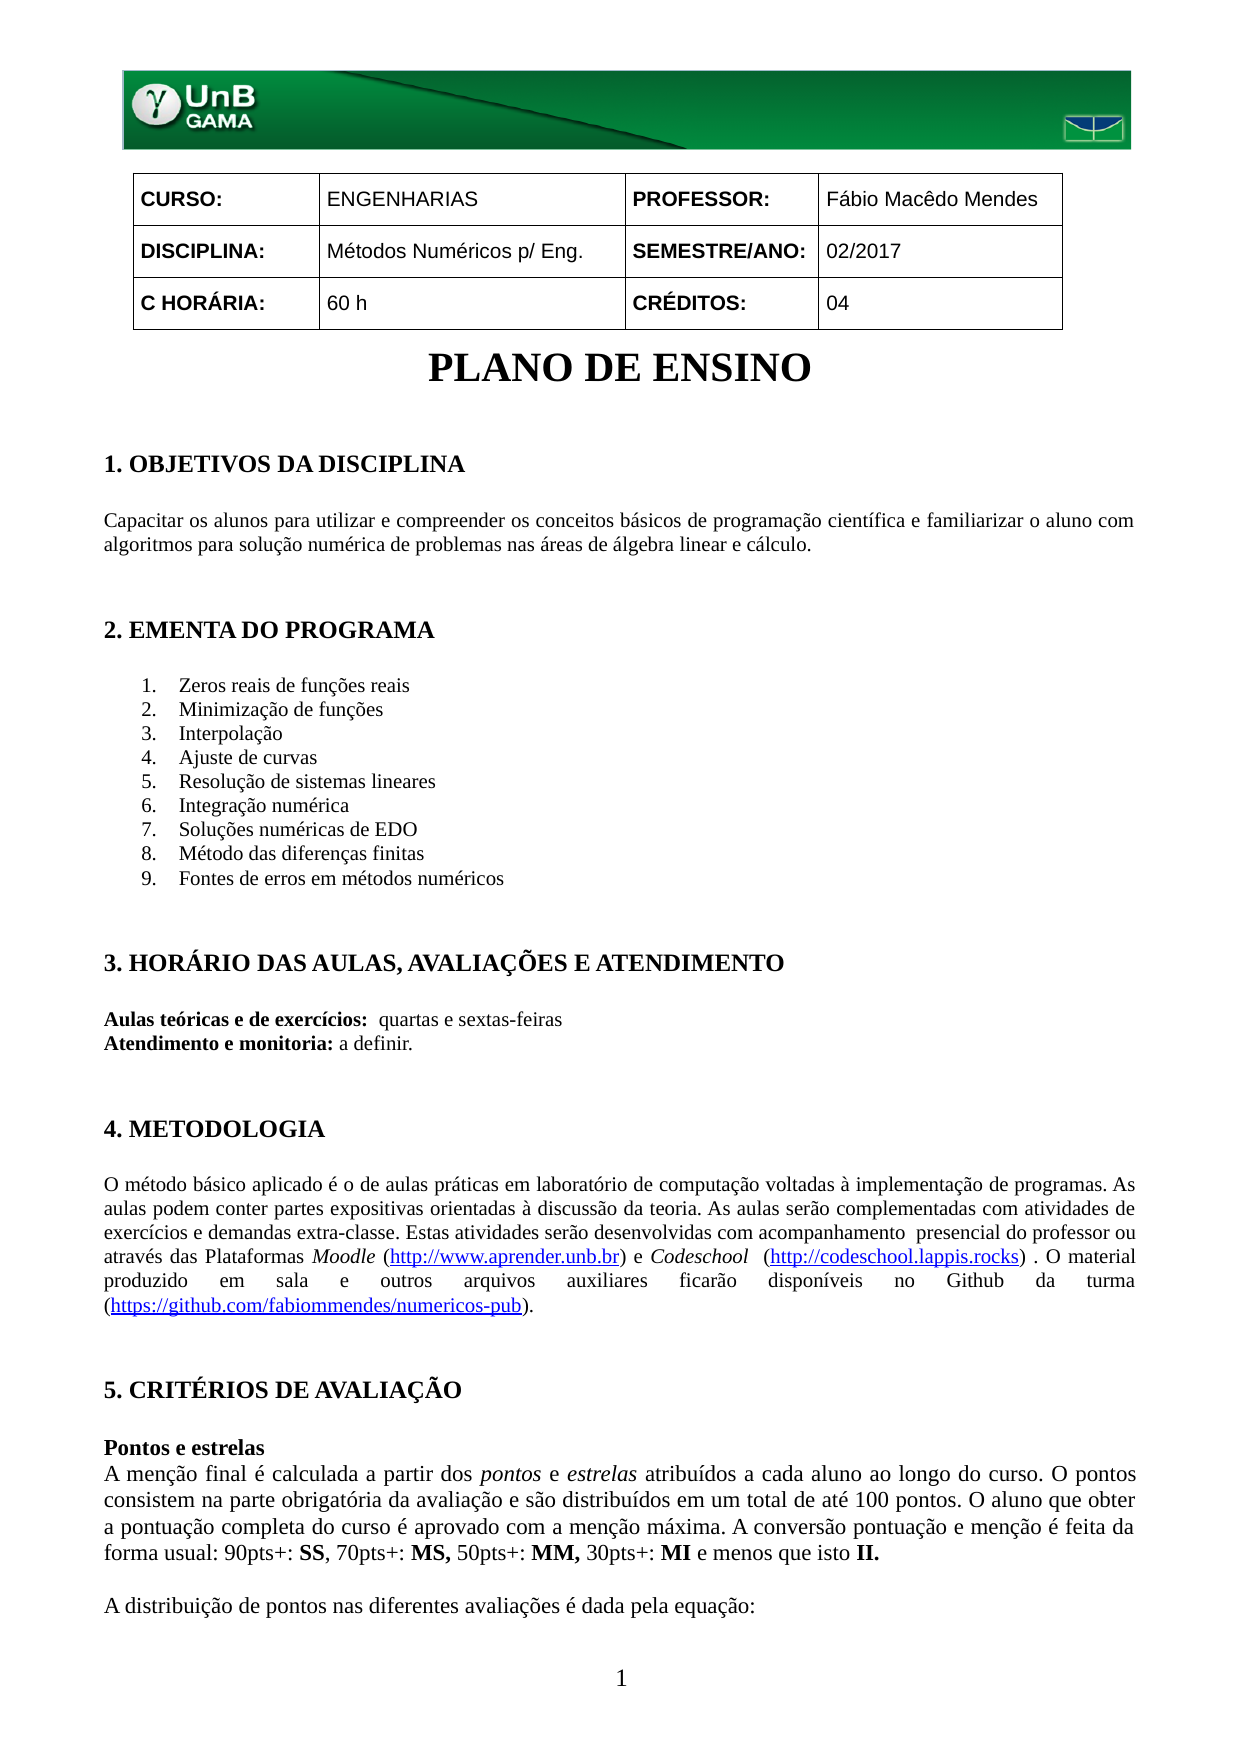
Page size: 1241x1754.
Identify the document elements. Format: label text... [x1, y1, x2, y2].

subtitle 4. METODOLOGIA [103, 1114, 1137, 1143]
table_cell DISCIPLINA: [134, 226, 319, 277]
table_header CURSO: [134, 174, 319, 224]
text Aulas teóricas e de exercícios: quartas e sextas-feiras [103, 1007, 1137, 1031]
text Capacitar os alunos para utilizar e compreender os conceitos básicos de programação científica e familiarizar o aluno com algoritmos para solução numérica de problemas nas áreas de álgebra linear e cálculo. [103, 507, 1137, 556]
text O método básico aplicado é o de aulas práticas em laboratório de computação voltadas à implementação de programas. As aulas podem conter partes expositivas orientadas à discussão da teoria. As aulas serão complementadas com atividades de exercícios e demandas extra-classe. Estas atividades serão desenvolvidas com acompanhamento presencial do professor ou através das Plataformas Moodle (http://www.aprender.unb.br) e Codeschool (http://codeschool.lappis.rocks) . O material produzido em sala e outros arquivos auxiliares ficarão disponíveis no Github da turma (https://github.com/fabiommendes/numericos-pub). [103, 1172, 1137, 1317]
picture [122, 70, 1132, 150]
table_cell CRÉDITOS: [626, 278, 818, 329]
table_cell 02/2017 [819, 226, 1062, 277]
text PLANO DE ENSINO [103, 342, 1137, 390]
list Soluções numéricas de EDO [141, 817, 1137, 841]
list Resolução de sistemas lineares [141, 769, 1137, 793]
table_header PROFESSOR: [626, 174, 818, 224]
table_cell C HORÁRIA: [134, 278, 319, 329]
table_cell SEMESTRE/ANO: [626, 226, 818, 277]
list Interpolação [141, 721, 1137, 745]
subtitle 2. EMENTA DO PROGRAMA [103, 615, 1137, 643]
list Ajuste de curvas [141, 745, 1137, 769]
list Integração numérica [141, 793, 1137, 817]
list Minimização de funções [141, 697, 1137, 721]
table_header ENGENHARIAS [320, 174, 625, 224]
list Método das diferenças finitas [141, 841, 1137, 865]
subtitle 3. Horário das Aulas, AVALIAÇÕES e Atendimento [103, 948, 1137, 977]
text A distribuição de pontos nas diferentes avaliações é dada pela equação: [103, 1592, 1137, 1618]
table_cell 60 h [320, 278, 625, 329]
table_cell Métodos Numéricos p/ Eng. [320, 226, 625, 277]
subtitle 5. CRITÉRIOS DE AVALIAÇÃO [103, 1376, 1137, 1404]
text Pontos e estrelas [103, 1434, 1137, 1460]
list Zeros reais de funções reais [141, 673, 1137, 697]
list Fontes de erros em métodos numéricos [141, 865, 1137, 889]
text Atendimento e monitoria: a definir. [103, 1031, 1137, 1055]
table_cell 04 [819, 278, 1062, 329]
table_header Fábio Macêdo Mendes [819, 174, 1062, 224]
text A menção final é calculada a partir dos pontos e estrelas atribuídos a cada aluno ao longo do curso. O pontos consistem na parte obrigatória da avaliação e são distribuídos em um total de até 100 pontos. O aluno que obter a pontuação completa do curso é aprovado com a menção máxima. A conversão pontuação e menção é feita da forma usual: 90pts+: SS, 70pts+: MS, 50pts+: MM, 30pts+: MI e menos que isto II. [103, 1460, 1137, 1566]
subtitle 1. OBJETIVOS DA DISCIPLINA [103, 449, 1137, 478]
